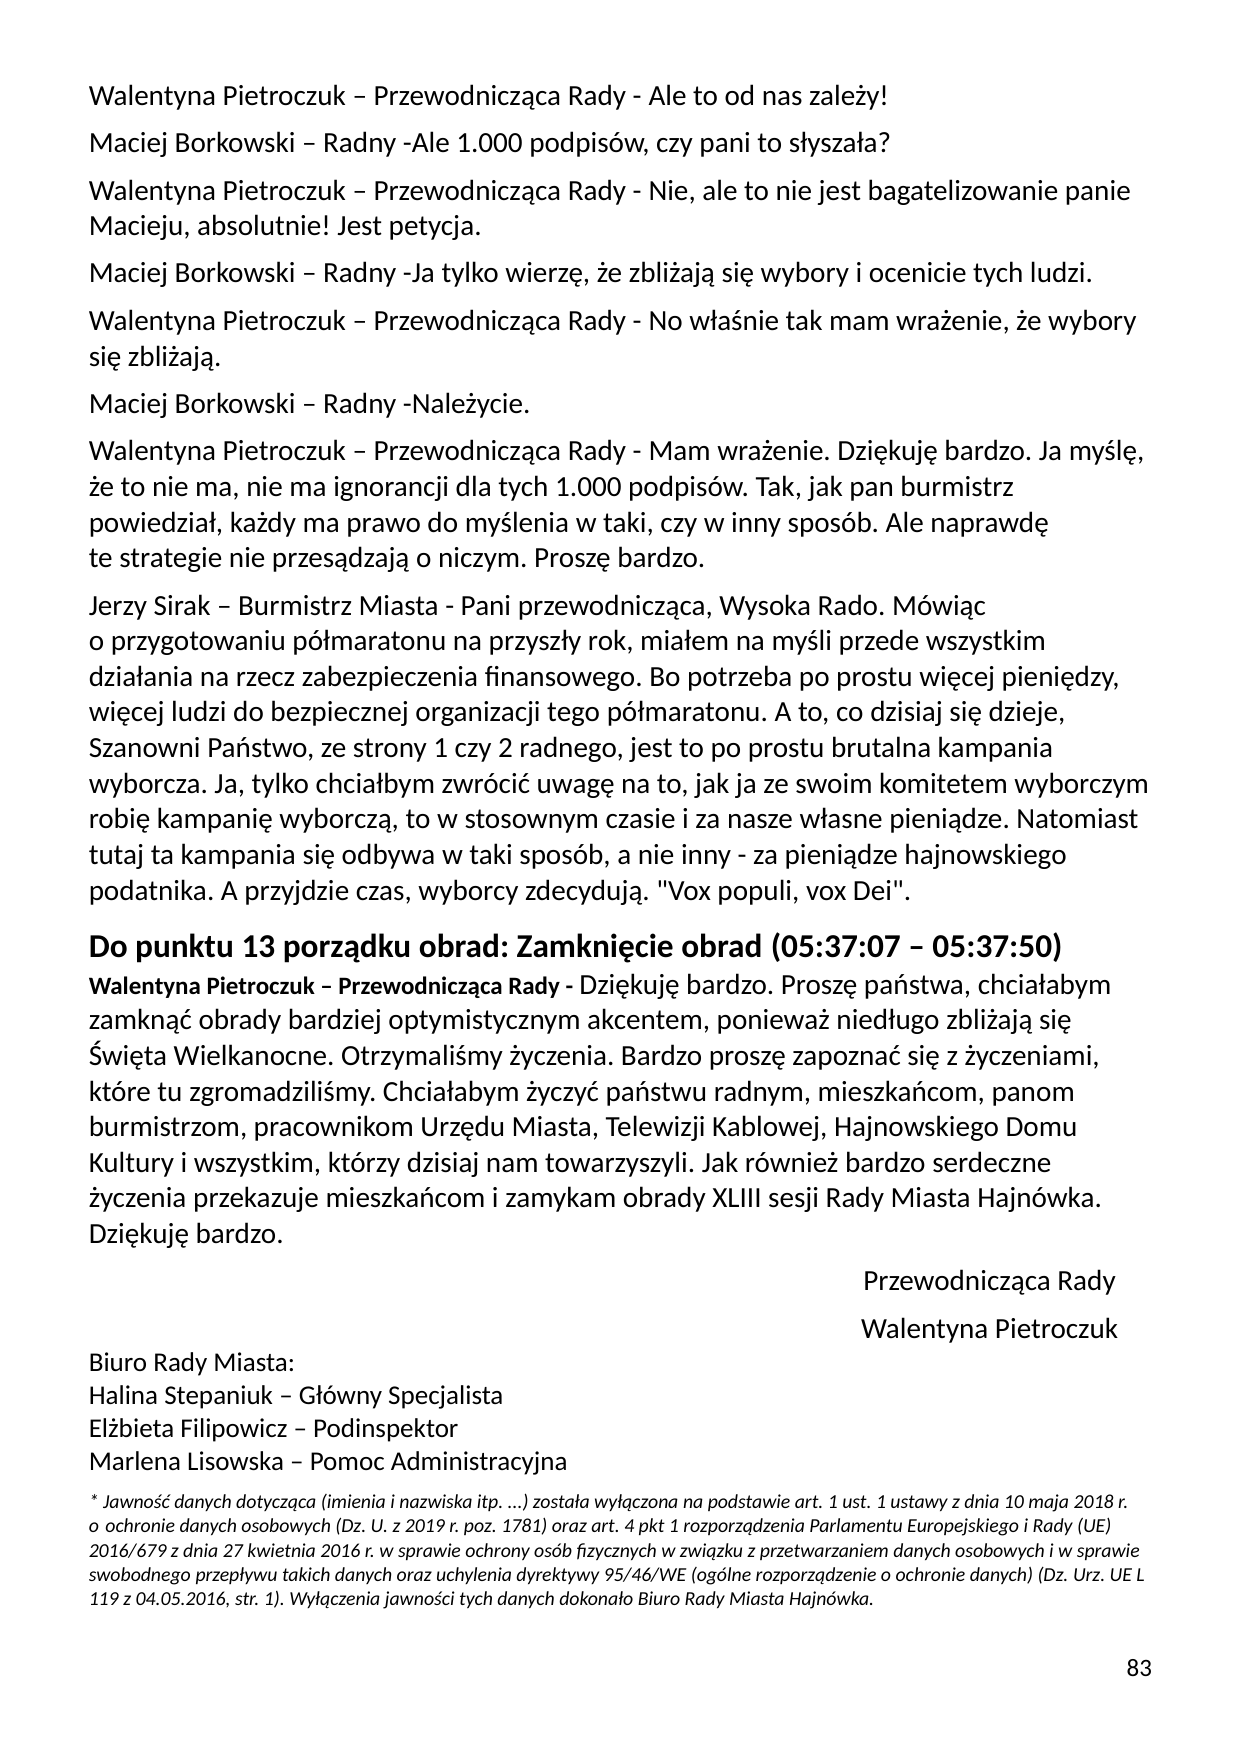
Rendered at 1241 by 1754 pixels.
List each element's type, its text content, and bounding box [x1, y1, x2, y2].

text Walentyna Pietroczuk – Przewodnicząca Rady - No właśnie tak mam wrażenie, że wybory się zbliżają. [88, 302, 1152, 373]
text Walentyna Pietroczuk [827, 1310, 1152, 1346]
text Jerzy Sirak – Burmistrz Miasta - Pani przewodnicząca, Wysoka Rado. Mówiąc o przygotowaniu półmaratonu na przyszły rok, miałem na myśli przede wszystkim działania na rzecz zabezpieczenia finansowego. Bo potrzeba po prostu więcej pieniędzy, więcej ludzi do bezpiecznej organizacji tego półmaratonu. A to, co dzisiaj się dzieje, Szanowni Państwo, ze strony 1 czy 2 radnego, jest to po prostu brutalna kampania wyborcza. Ja, tylko chciałbym zwrócić uwagę na to, jak ja ze swoim komitetem wyborczym robię kampanię wyborczą, to w stosownym czasie i za nasze własne pieniądze. Natomiast tutaj ta kampania się odbywa w taki sposób, a nie inny - za pieniądze hajnowskiego podatnika. A przyjdzie czas, wyborcy zdecydują. "Vox populi, vox Dei". [88, 587, 1152, 907]
text Marlena Lisowska – Pomoc Administracyjna [88, 1444, 1152, 1478]
text Halina Stepaniuk – Główny Specjalista [88, 1378, 1152, 1412]
text Walentyna Pietroczuk – Przewodnicząca Rady - Ale to od nas zależy! [88, 77, 1152, 112]
subtitle Do punktu 13 porządku obrad: Zamknięcie obrad (05:37:07 – 05:37:50) [88, 925, 1152, 966]
text * Jawność danych dotycząca (imienia i nazwiska itp. ...) została wyłączona na podstawie art. 1 ust. 1 ustawy z dnia 10 maja 2018 r. o ochronie danych osobowych (Dz. U. z 2019 r. poz. 1781) oraz art. 4 pkt 1 rozporządzenia Parlamentu Europejskiego i Rady (UE) 2016/679 z dnia 27 kwietnia 2016 r. w sprawie ochrony osób fizycznych w związku z przetwarzaniem danych osobowych i w sprawie swobodnego przepływu takich danych oraz uchylenia dyrektywy 95/46/WE (ogólne rozporządzenie o ochronie danych) (Dz. Urz. UE L 119 z 04.05.2016, str. 1). Wyłączenia jawności tych danych dokonało Biuro Rady Miasta Hajnówka. [88, 1489, 1152, 1610]
text Walentyna Pietroczuk – Przewodnicząca Rady - Mam wrażenie. Dziękuję bardzo. Ja myślę, że to nie ma, nie ma ignorancji dla tych 1.000 podpisów. Tak, jak pan burmistrz powiedział, każdy ma prawo do myślenia w taki, czy w inny sposób. Ale naprawdę te strategie nie przesądzają o niczym. Proszę bardzo. [88, 432, 1152, 575]
text Elżbieta Filipowicz – Podinspektor [88, 1412, 1152, 1444]
text Biuro Rady Miasta: [88, 1346, 1152, 1378]
text Walentyna Pietroczuk – Przewodnicząca Rady - Nie, ale to nie jest bagatelizowanie panie Macieju, absolutnie! Jest petycja. [88, 172, 1152, 243]
text Przewodnicząca Rady [827, 1262, 1152, 1298]
text Maciej Borkowski – Radny -Należycie. [88, 385, 1152, 421]
text Maciej Borkowski – Radny -Ja tylko wierzę, że zbliżają się wybory i ocenicie tych ludzi. [88, 254, 1152, 290]
text Maciej Borkowski – Radny -Ale 1.000 podpisów, czy pani to słyszała? [88, 124, 1152, 160]
text Walentyna Pietroczuk – Przewodnicząca Rady - Dziękuję bardzo. Proszę państwa, chciałabym zamknąć obrady bardziej optymistycznym akcentem, ponieważ niedługo zbliżają się Święta Wielkanocne. Otrzymaliśmy życzenia. Bardzo proszę zapoznać się z życzeniami, które tu zgromadziliśmy. Chciałabym życzyć państwu radnym, mieszkańcom, panom burmistrzom, pracownikom Urzędu Miasta, Telewizji Kablowej, Hajnowskiego Domu Kultury i wszystkim, którzy dzisiaj nam towarzyszyli. Jak również bardzo serdeczne życzenia przekazuje mieszkańcom i zamykam obrady XLIII sesji Rady Miasta Hajnówka. Dziękuję bardzo. [88, 966, 1152, 1251]
